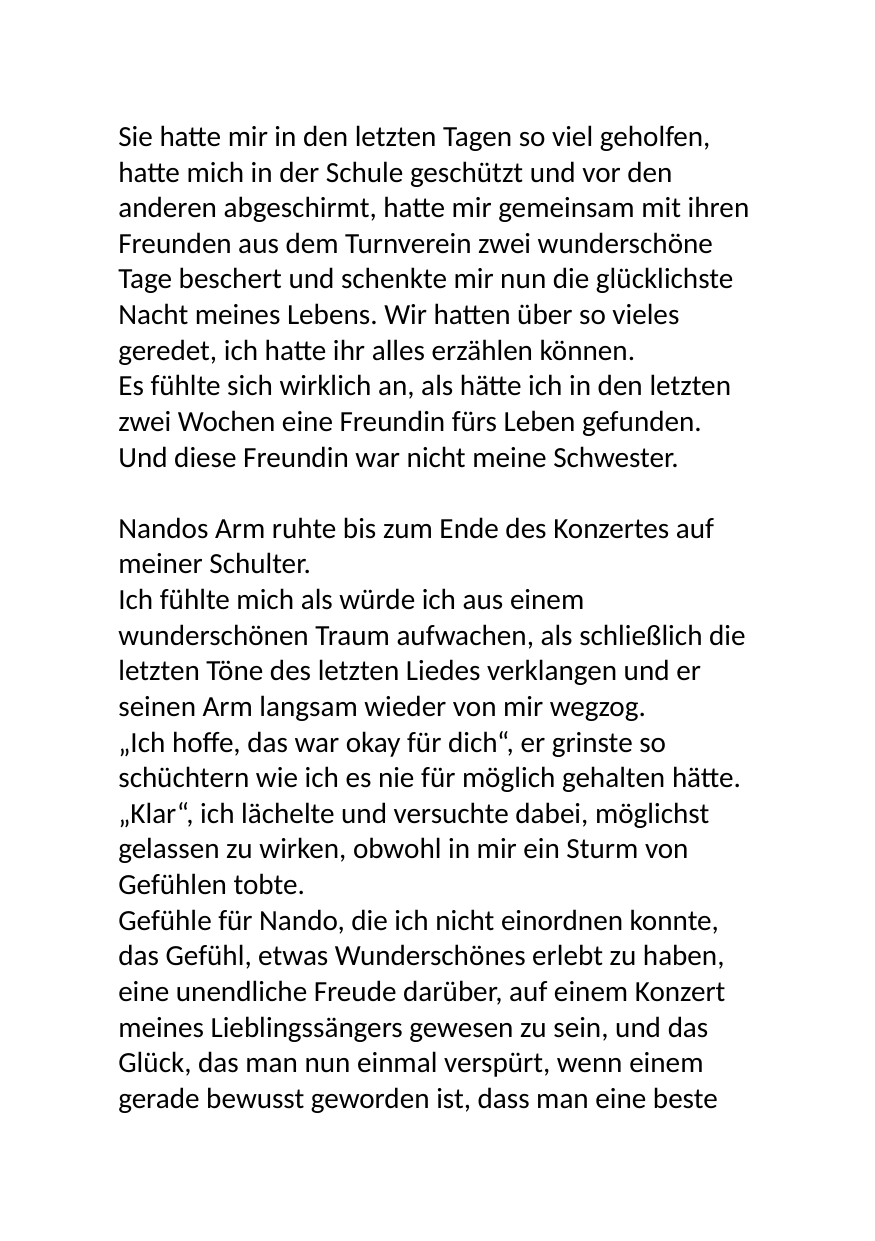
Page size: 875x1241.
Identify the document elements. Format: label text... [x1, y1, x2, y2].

text „Klar“, ich lächelte und versuchte dabei, möglichst gelassen zu wirken, obwohl in mir ein Sturm von Gefühlen tobte. [118, 795, 756, 902]
text Und diese Freundin war nicht meine Schwester. [118, 439, 756, 474]
text Gefühle für Nando, die ich nicht einordnen konnte, das Gefühl, etwas Wunderschönes erlebt zu haben, eine unendliche Freude darüber, auf einem Konzert meines Lieblingssängers gewesen zu sein, und das Glück, das man nun einmal verspürt, wenn einem gerade bewusst geworden ist, dass man eine beste [118, 902, 756, 1116]
text Nandos Arm ruhte bis zum Ende des Konzertes auf meiner Schulter. [118, 510, 756, 581]
text Es fühlte sich wirklich an, als hätte ich in den letzten zwei Wochen eine Freundin fürs Leben gefunden. [118, 367, 756, 439]
text Ich fühlte mich als würde ich aus einem wunderschönen Traum aufwachen, als schließlich die letzten Töne des letzten Liedes verklangen und er seinen Arm langsam wieder von mir wegzog. [118, 581, 756, 724]
text „Ich hoffe, das war okay für dich“, er grinste so schüchtern wie ich es nie für möglich gehalten hätte. [118, 724, 756, 795]
text Sie hatte mir in den letzten Tagen so viel geholfen, hatte mich in der Schule geschützt und vor den anderen abgeschirmt, hatte mir gemeinsam mit ihren Freunden aus dem Turnverein zwei wunderschöne Tage beschert und schenkte mir nun die glücklichste Nacht meines Lebens. Wir hatten über so vieles geredet, ich hatte ihr alles erzählen können. [118, 118, 756, 367]
